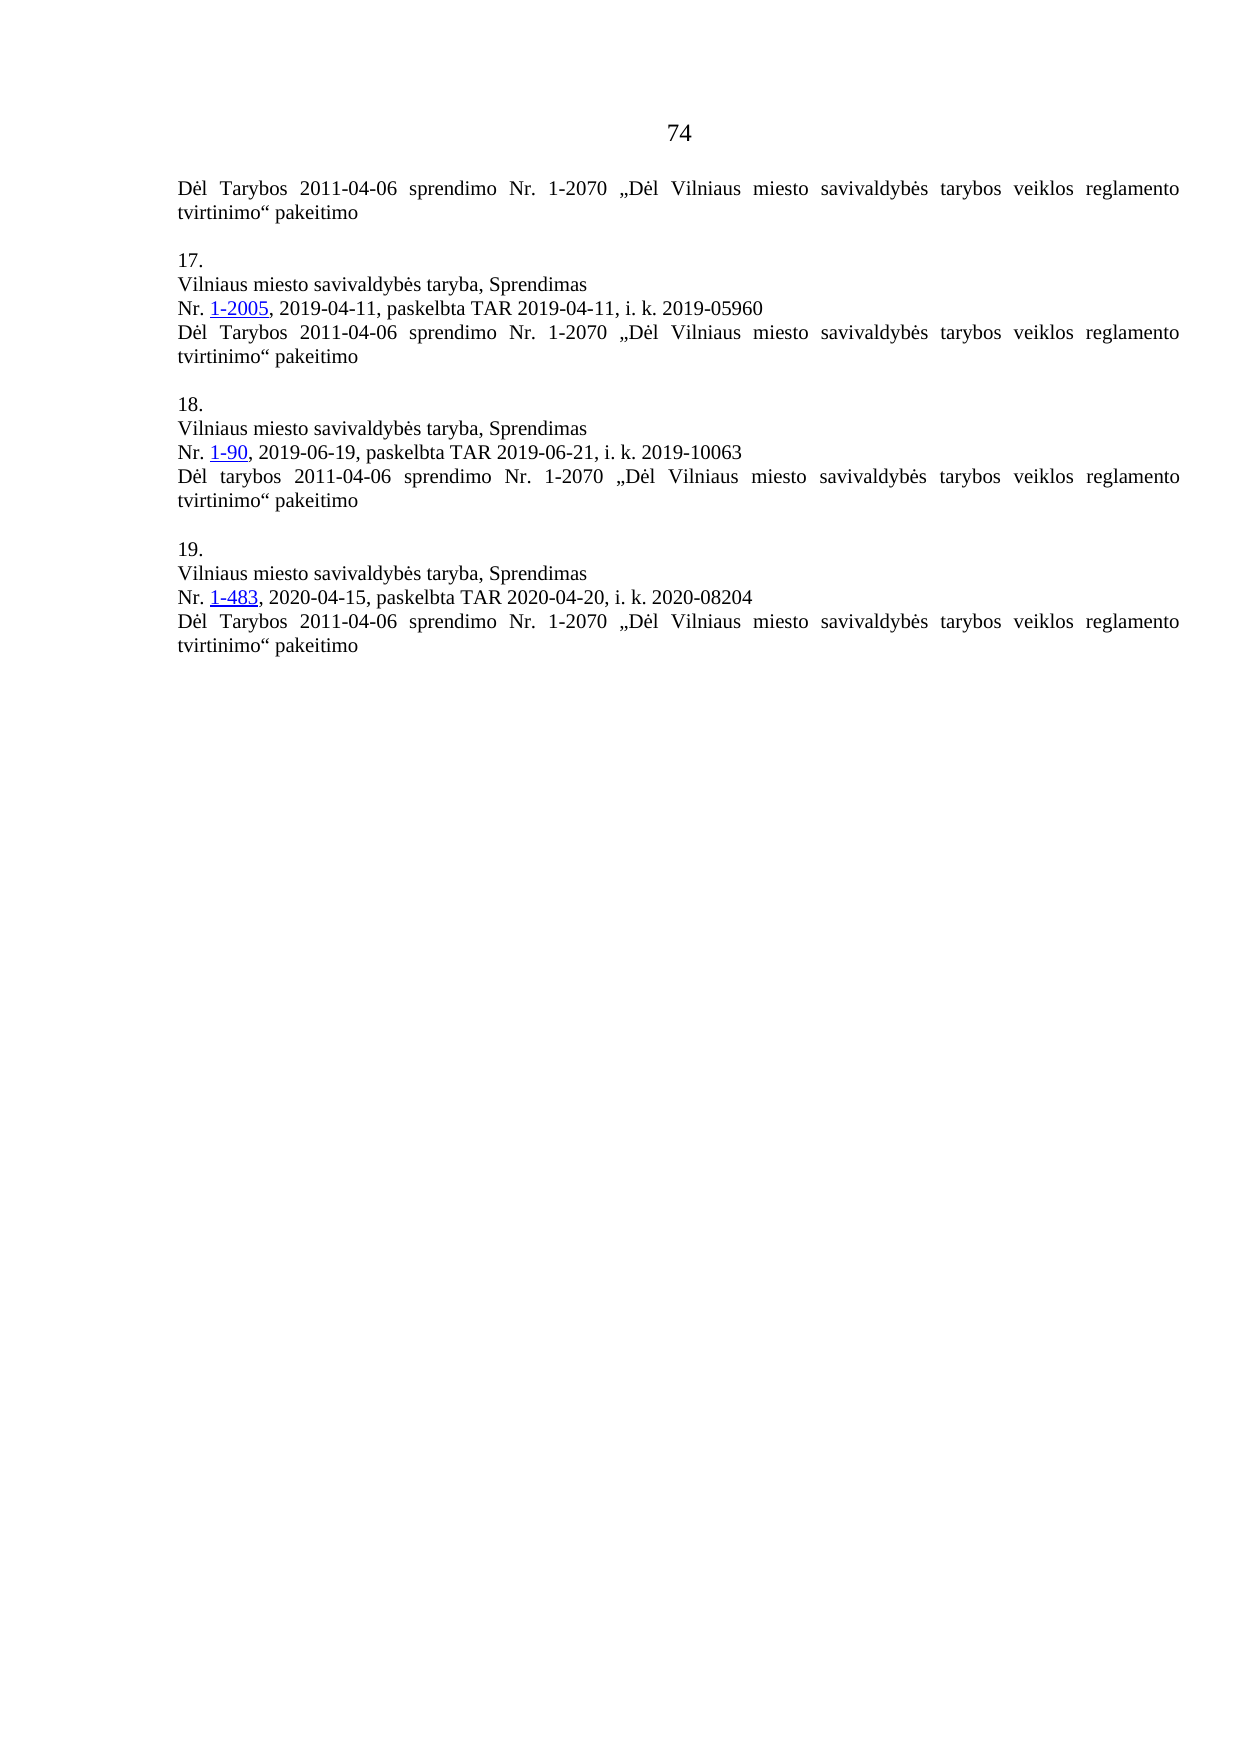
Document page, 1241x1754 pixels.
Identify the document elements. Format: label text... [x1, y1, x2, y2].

text 17. [177, 248, 1181, 272]
text Dėl Tarybos 2011-04-06 sprendimo Nr. 1-2070 „Dėl Vilniaus miesto savivaldybės tarybos veiklos reglamento tvirtinimo“ pakeitimo [177, 176, 1181, 224]
text Nr. 1-90, 2019-06-19, paskelbta TAR 2019-06-21, i. k. 2019-10063 [177, 440, 1181, 464]
text Nr. 1-2005, 2019-04-11, paskelbta TAR 2019-04-11, i. k. 2019-05960 [177, 296, 1181, 320]
text Vilniaus miesto savivaldybės taryba, Sprendimas [177, 561, 1181, 585]
text Vilniaus miesto savivaldybės taryba, Sprendimas [177, 272, 1181, 296]
text Nr. 1-483, 2020-04-15, paskelbta TAR 2020-04-20, i. k. 2020-08204 [177, 585, 1181, 609]
text Vilniaus miesto savivaldybės taryba, Sprendimas [177, 416, 1181, 440]
text Dėl Tarybos 2011-04-06 sprendimo Nr. 1-2070 „Dėl Vilniaus miesto savivaldybės tarybos veiklos reglamento tvirtinimo“ pakeitimo [177, 609, 1181, 657]
text Dėl Tarybos 2011-04-06 sprendimo Nr. 1-2070 „Dėl Vilniaus miesto savivaldybės tarybos veiklos reglamento tvirtinimo“ pakeitimo [177, 320, 1181, 368]
text Dėl tarybos 2011-04-06 sprendimo Nr. 1-2070 „Dėl Vilniaus miesto savivaldybės tarybos veiklos reglamento tvirtinimo“ pakeitimo [177, 464, 1181, 512]
text 19. [177, 537, 1181, 561]
text 18. [177, 392, 1181, 416]
